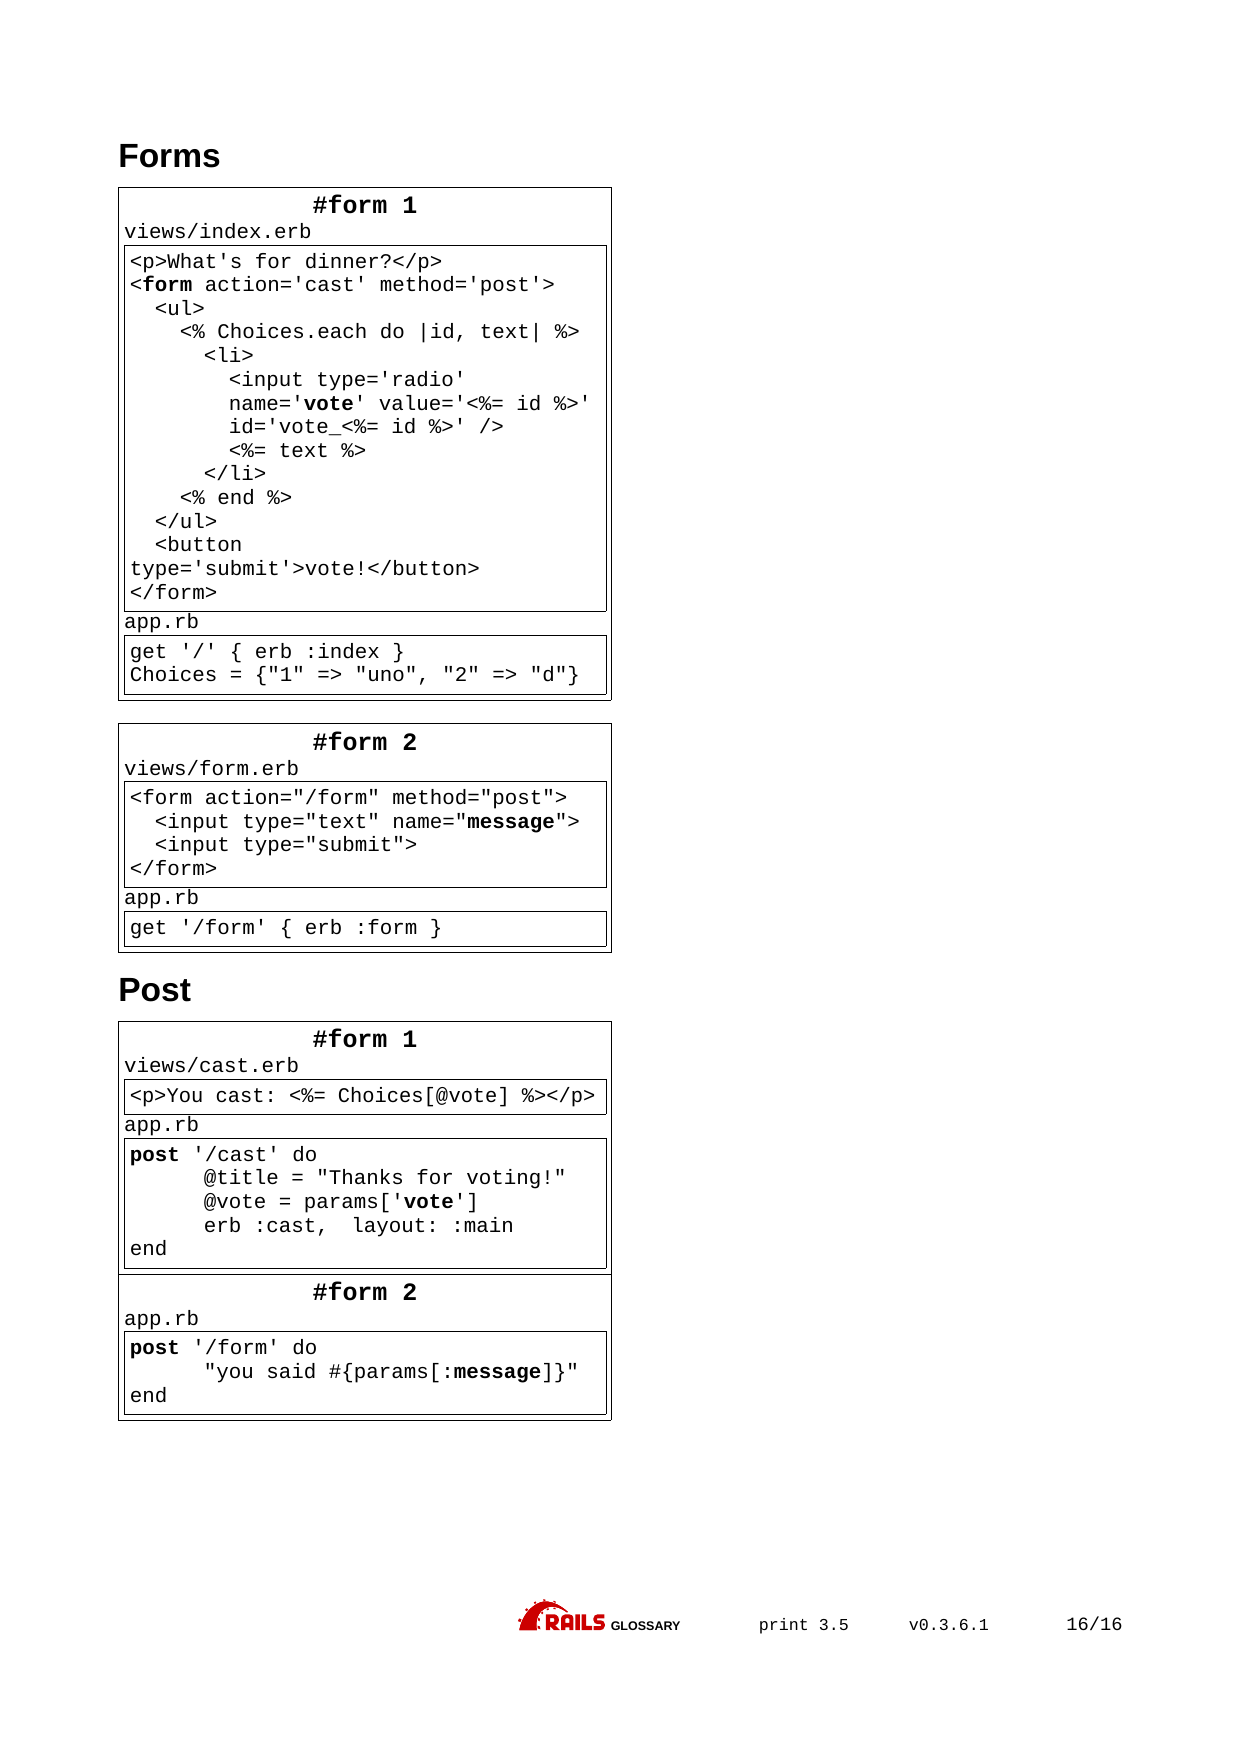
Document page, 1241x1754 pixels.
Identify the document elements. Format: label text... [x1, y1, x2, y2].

table_header #form 2 views/form.erb app.rb [119, 724, 611, 952]
table_header <form action="/form" method="post"> <input type="text" name="message"> <input type="submit"> </form> [125, 782, 606, 887]
table_header #form 1 views/index.erb app.rb [119, 188, 611, 699]
table_header post '/form' do "you said #{params[:message]}" end [125, 1332, 606, 1414]
subtitle Post [118, 970, 611, 1009]
table_cell #form 2 app.rb [119, 1275, 611, 1420]
subtitle Forms [118, 136, 611, 174]
table_header get '/form' { erb :form } [125, 912, 606, 946]
table_header <p>You cast: <%= Choices[@vote] %></p> [125, 1080, 606, 1114]
table_header get '/' { erb :index } Choices = {"1" => "uno", "2" => "d"} [125, 636, 606, 694]
table_header post '/cast' do @title = "Thanks for voting!" @vote = params['vote'] erb :cast, layout: :main end [125, 1139, 606, 1268]
table_header #form 1 views/cast.erb app.rb [119, 1022, 611, 1274]
table_header <p>What's for dinner?</p> <form action='cast' method='post'> <ul> <% Choices.each do |id, text| %> <li> <input type='radio' name='vote' value='<%= id %>' id='vote_<%= id %>' /> <%= text %> </li> <% end %> </ul> <button type='submit'>vote!</button> </form> [125, 246, 606, 611]
